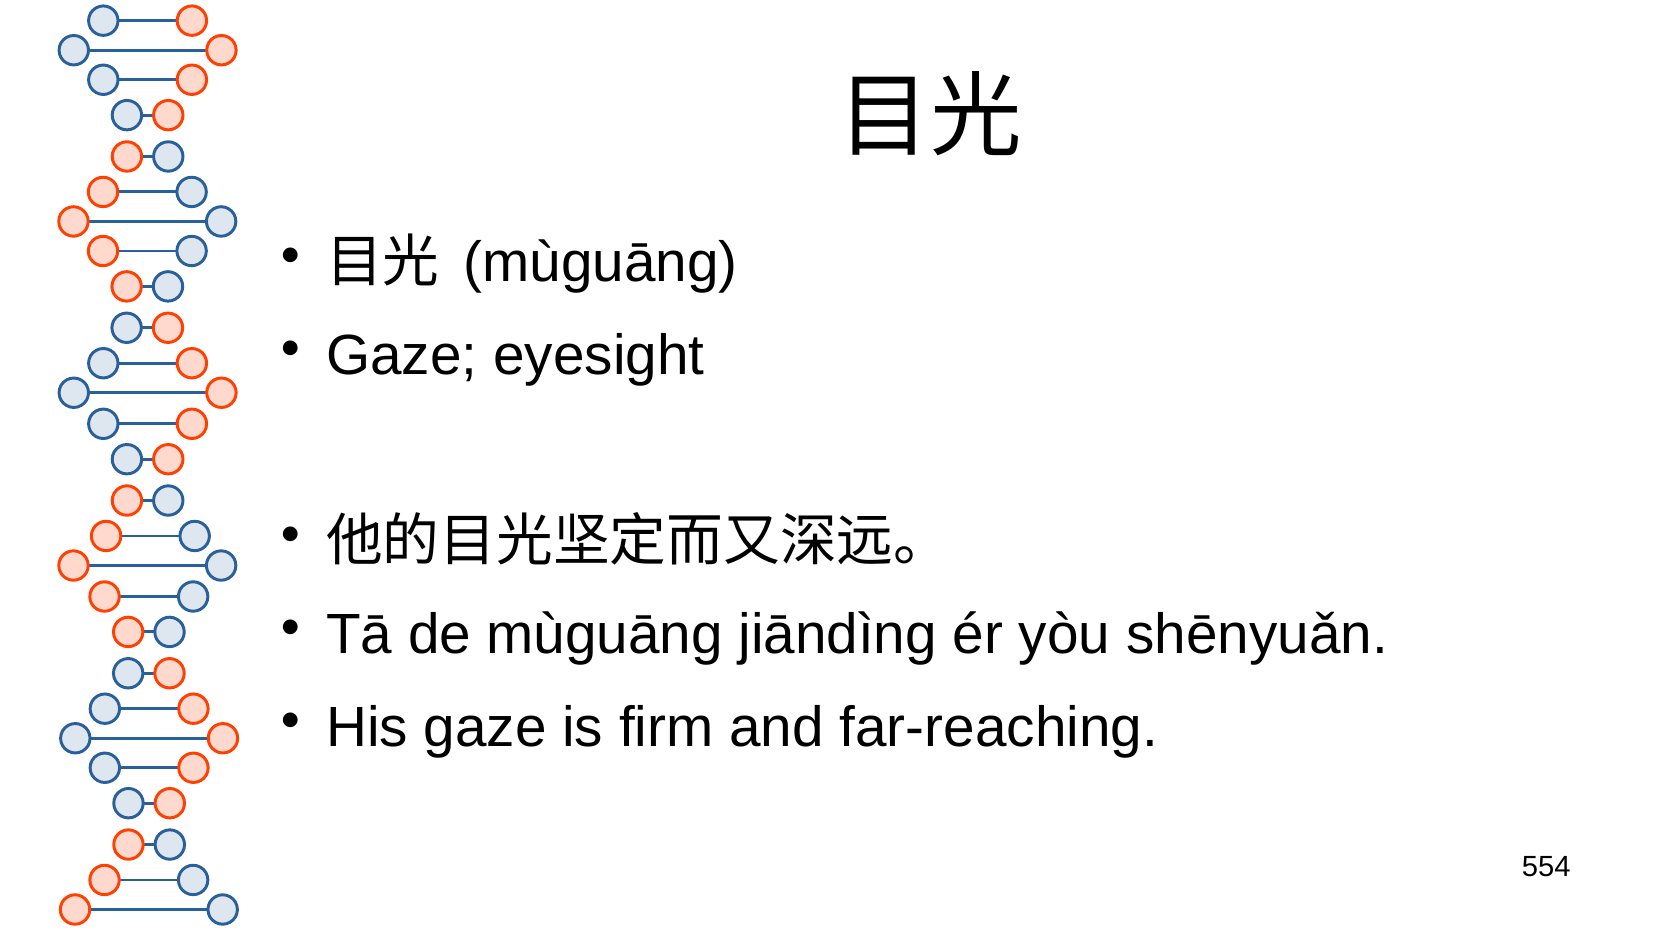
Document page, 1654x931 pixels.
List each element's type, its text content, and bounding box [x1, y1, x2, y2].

title 目光 [265, 35, 1595, 189]
list 目光 (mùguāng) Gaze; eyesight 他的目光坚定而又深远。 Tā de mùguāng jiāndìng ér yòu shēnyuǎn. His gaze is firm and far-reaching. [265, 224, 1595, 764]
